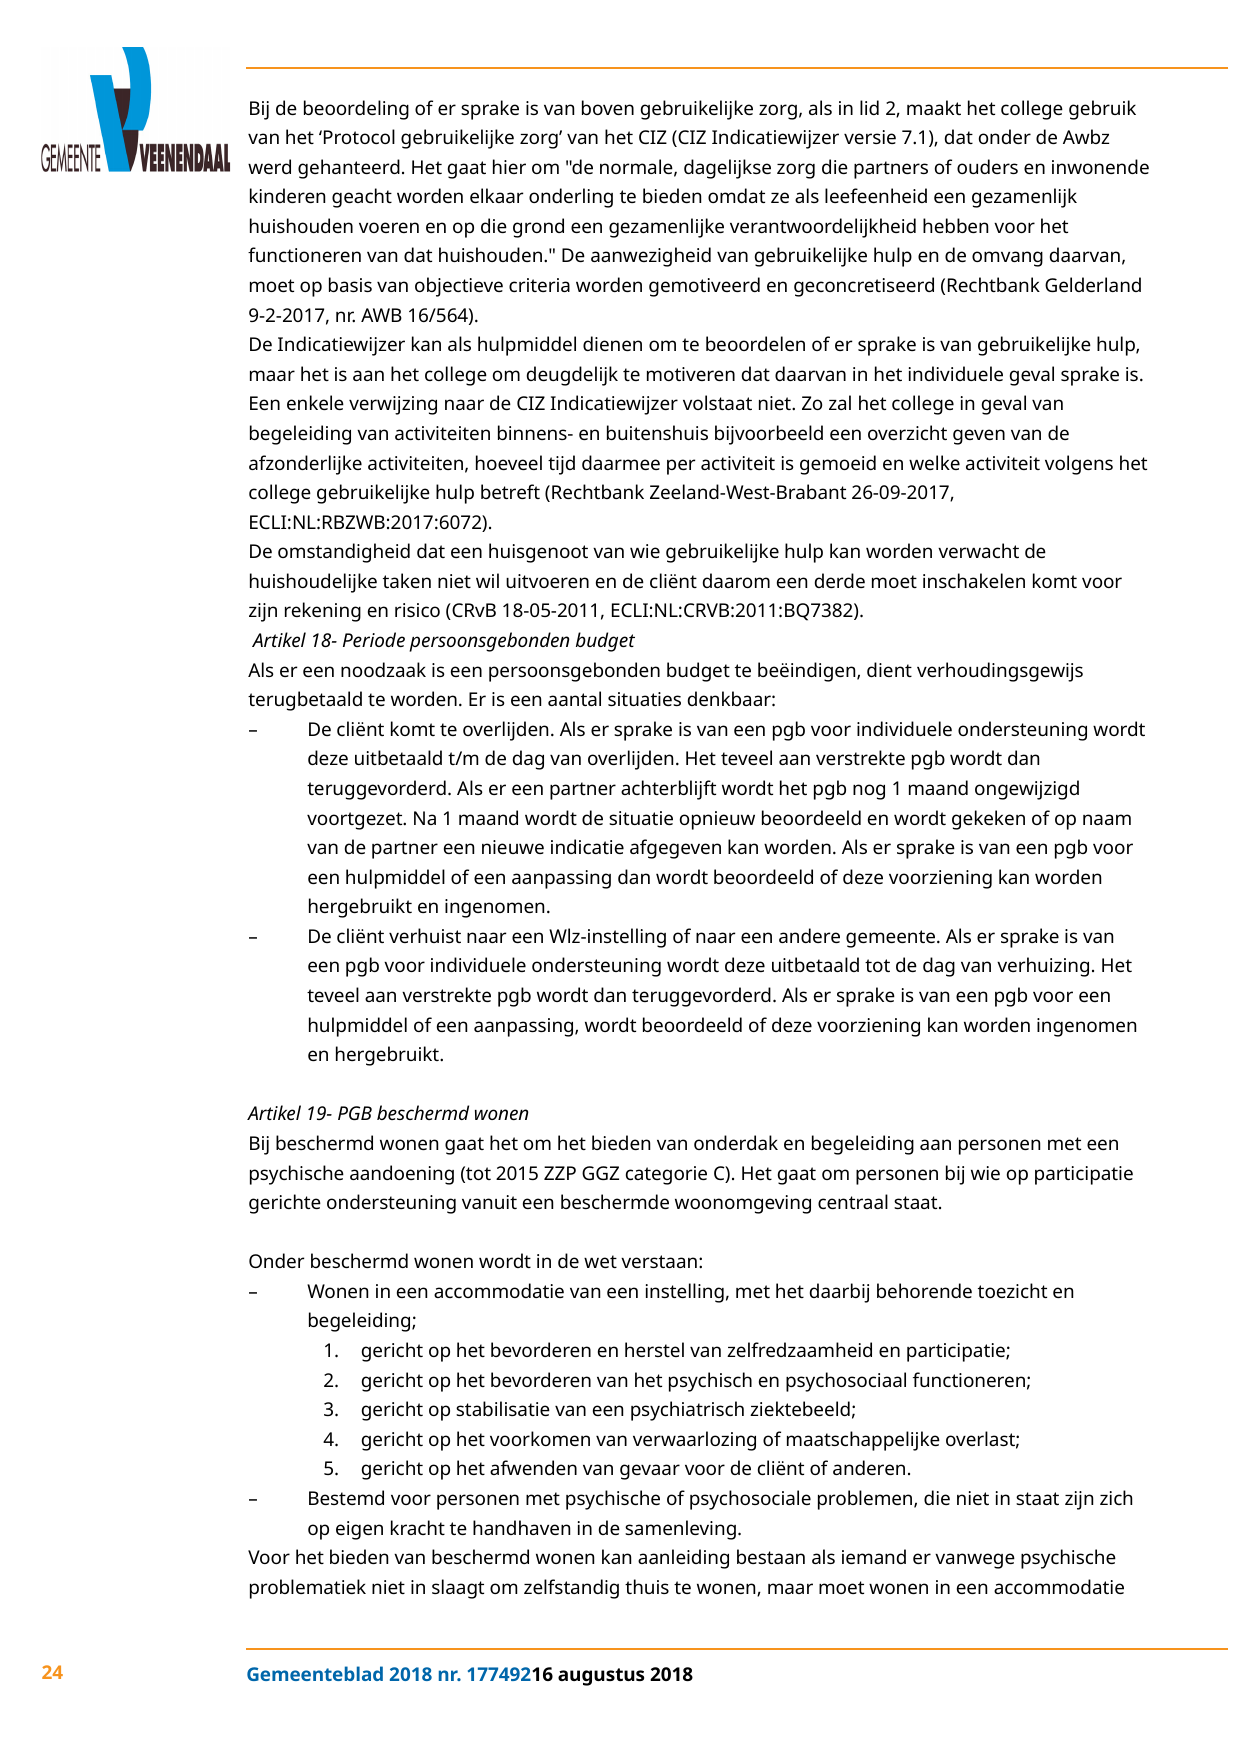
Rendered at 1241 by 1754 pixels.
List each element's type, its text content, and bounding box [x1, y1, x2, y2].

text De Indicatiewijzer kan als hulpmiddel dienen om te beoordelen of er sprake is van gebruikelijke hulp, maar het is aan het college om deugdelijk te motiveren dat daarvan in het individuele geval sprake is. Een enkele verwijzing naar de CIZ Indicatiewijzer volstaat niet. Zo zal het college in geval van begeleiding van activiteiten binnens- en buitenshuis bijvoorbeeld een overzicht geven van de afzonderlijke activiteiten, hoeveel tijd daarmee per activiteit is gemoeid en welke activiteit volgens het college gebruikelijke hulp betreft (Rechtbank Zeeland-West-Brabant 26-09-2017, ECLI:NL:RBZWB:2017:6072). [248, 331, 1152, 535]
list gericht op het bevorderen en herstel van zelfredzaamheid en participatie; [323, 1337, 1152, 1363]
list gericht op het voorkomen van verwaarlozing of maatschappelijke overlast; [323, 1426, 1152, 1452]
list De cliënt verhuist naar een Wlz-instelling of naar een andere gemeente. Als er sprake is van een pgb voor individuele ondersteuning wordt deze uitbetaald tot de dag van verhuizing. Het teveel aan verstrekte pgb wordt dan teruggevorderd. Als er sprake is van een pgb voor een hulpmiddel of een aanpassing, wordt beoordeeld of deze voorziening kan worden ingenomen en hergebruikt. [248, 923, 1152, 1067]
text Als er een noodzaak is een persoonsgebonden budget te beëindigen, dient verhoudingsgewijs terugbetaald te worden. Er is een aantal situaties denkbaar: [248, 657, 1152, 712]
list gericht op stabilisatie van een psychiatrisch ziektebeeld; [323, 1396, 1152, 1422]
text Onder beschermd wonen wordt in de wet verstaan: [248, 1248, 1152, 1274]
text Bij beschermd wonen gaat het om het bieden van onderdak en begeleiding aan personen met een psychische aandoening (tot 2015 ZZP GGZ categorie C). Het gaat om personen bij wie op participatie gerichte ondersteuning vanuit een beschermde woonomgeving centraal staat. [248, 1130, 1152, 1215]
text Voor het bieden van beschermd wonen kan aanleiding bestaan als iemand er vanwege psychische problematiek niet in slaagt om zelfstandig thuis te wonen, maar moet wonen in een accommodatie [248, 1544, 1152, 1600]
list gericht op het bevorderen van het psychisch en psychosociaal functioneren; [323, 1367, 1152, 1393]
text Artikel 18- Periode persoonsgebonden budget [248, 627, 1152, 653]
picture [41, 47, 130, 172]
list Wonen in een accommodatie van een instelling, met het daarbij behorende toezicht en begeleiding; [248, 1278, 1152, 1333]
text Artikel 19- PGB beschermd wonen [248, 1101, 1152, 1126]
list gericht op het afwenden van gevaar voor de cliënt of anderen. [323, 1456, 1152, 1481]
text De omstandigheid dat een huisgenoot van wie gebruikelijke hulp kan worden verwacht de huishoudelijke taken niet wil uitvoeren en de cliënt daarom een derde moet inschakelen komt voor zijn rekening en risico (CRvB 18-05-2011, ECLI:NL:CRVB:2011:BQ7382). [248, 538, 1152, 623]
picture [123, 47, 231, 172]
list Bestemd voor personen met psychische of psychosociale problemen, die niet in staat zijn zich op eigen kracht te handhaven in de samenleving. [248, 1485, 1152, 1541]
text Bij de beoordeling of er sprake is van boven gebruikelijke zorg, als in lid 2, maakt het college gebruik van het ‘Protocol gebruikelijke zorg’ van het CIZ (CIZ Indicatiewijzer versie 7.1), dat onder de Awbz werd gehanteerd. Het gaat hier om "de normale, dagelijkse zorg die partners of ouders en inwonende kinderen geacht worden elkaar onderling te bieden omdat ze als leefeenheid een gezamenlijk huishouden voeren en op die grond een gezamenlijke verantwoordelijkheid hebben voor het functioneren van dat huishouden." De aanwezigheid van gebruikelijke hulp en de omvang daarvan, moet op basis van objectieve criteria worden gemotiveerd en geconcretiseerd (Rechtbank Gelderland 9-2-2017, nr. AWB 16/564). [248, 95, 1152, 328]
list De cliënt komt te overlijden. Als er sprake is van een pgb voor individuele ondersteuning wordt deze uitbetaald t/m de dag van overlijden. Het teveel aan verstrekte pgb wordt dan teruggevorderd. Als er een partner achterblijft wordt het pgb nog 1 maand ongewijzigd voortgezet. Na 1 maand wordt de situatie opnieuw beoordeeld en wordt gekeken of op naam van de partner een nieuwe indicatie afgegeven kan worden. Als er sprake is van een pgb voor een hulpmiddel of een aanpassing dan wordt beoordeeld of deze voorziening kan worden hergebruikt en ingenomen. [248, 716, 1152, 919]
